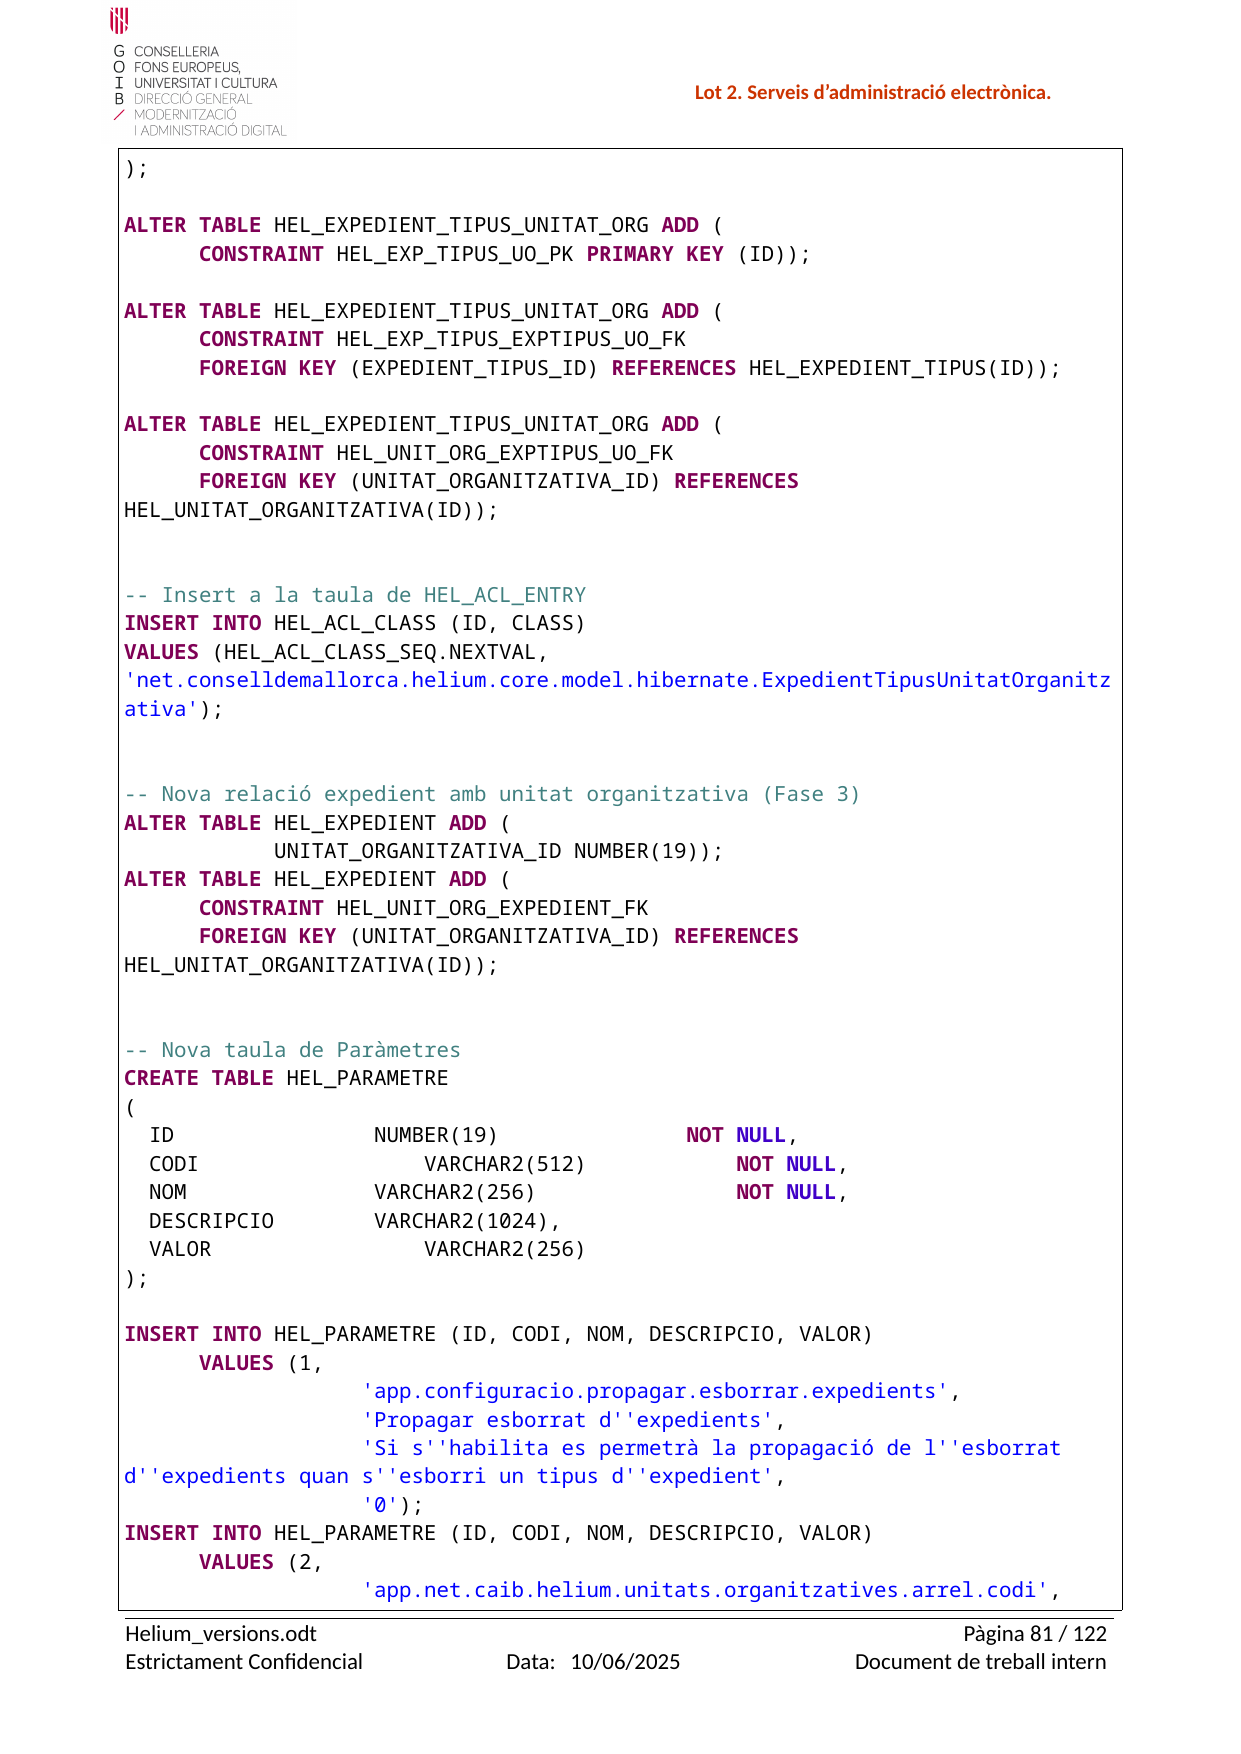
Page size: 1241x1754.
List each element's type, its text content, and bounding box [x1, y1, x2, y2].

picture [100, 0, 297, 144]
table_header ); ALTER TABLE HEL_EXPEDIENT_TIPUS_UNITAT_ORG ADD ( CONSTRAINT HEL_EXP_TIPUS_UO_PK PRIMARY KEY (ID)); ALTER TABLE HEL_EXPEDIENT_TIPUS_UNITAT_ORG ADD ( CONSTRAINT HEL_EXP_TIPUS_EXPTIPUS_UO_FK FOREIGN KEY (EXPEDIENT_TIPUS_ID) REFERENCES HEL_EXPEDIENT_TIPUS(ID)); ALTER TABLE HEL_EXPEDIENT_TIPUS_UNITAT_ORG ADD ( CONSTRAINT HEL_UNIT_ORG_EXPTIPUS_UO_FK FOREIGN KEY (UNITAT_ORGANITZATIVA_ID) REFERENCES HEL_UNITAT_ORGANITZATIVA(ID)); -- Insert a la taula de HEL_ACL_ENTRY INSERT INTO HEL_ACL_CLASS (ID, CLASS) VALUES (HEL_ACL_CLASS_SEQ.NEXTVAL, 'net.conselldemallorca.helium.core.model.hibernate.ExpedientTipusUnitatOrganitzativa'); -- Nova relació expedient amb unitat organitzativa (Fase 3) ALTER TABLE HEL_EXPEDIENT ADD ( UNITAT_ORGANITZATIVA_ID NUMBER(19)); ALTER TABLE HEL_EXPEDIENT ADD ( CONSTRAINT HEL_UNIT_ORG_EXPEDIENT_FK FOREIGN KEY (UNITAT_ORGANITZATIVA_ID) REFERENCES HEL_UNITAT_ORGANITZATIVA(ID)); -- Nova taula de Paràmetres CREATE TABLE HEL_PARAMETRE ( ID NUMBER(19) NOT NULL, CODI VARCHAR2(512) NOT NULL, NOM VARCHAR2(256) NOT NULL, DESCRIPCIO VARCHAR2(1024), VALOR VARCHAR2(256) ); INSERT INTO HEL_PARAMETRE (ID, CODI, NOM, DESCRIPCIO, VALOR) VALUES (1, 'app.configuracio.propagar.esborrar.expedients', 'Propagar esborrat d''expedients', 'Si s''habilita es permetrà la propagació de l''esborrat d''expedients quan s''esborri un tipus d''expedient', '0'); INSERT INTO HEL_PARAMETRE (ID, CODI, NOM, DESCRIPCIO, VALOR) VALUES (2, 'app.net.caib.helium.unitats.organitzatives.arrel.codi', [119, 149, 1122, 1609]
